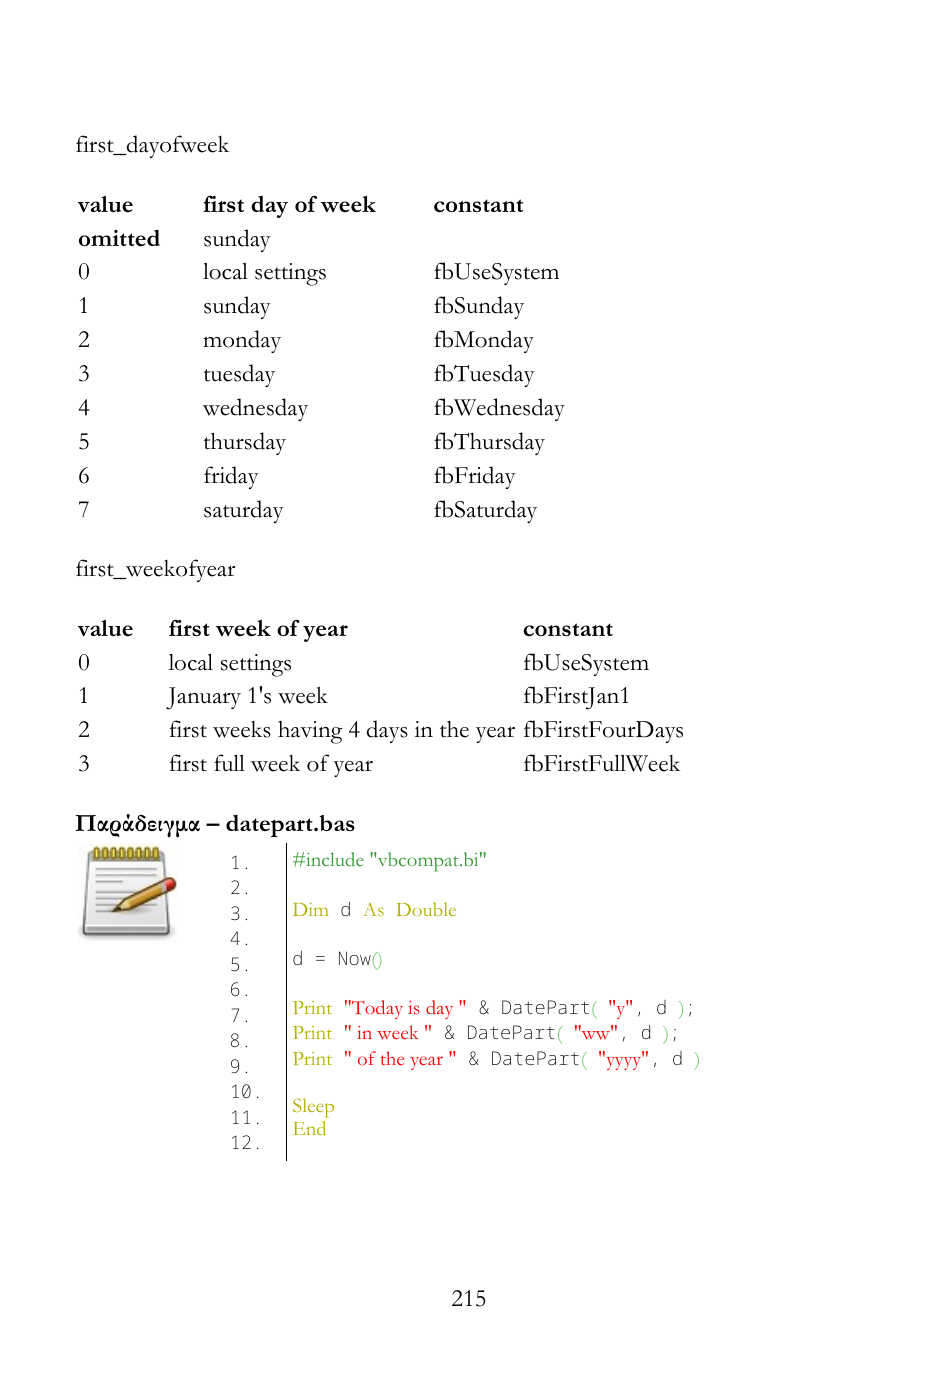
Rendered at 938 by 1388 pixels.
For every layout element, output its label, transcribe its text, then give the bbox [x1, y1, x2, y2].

table_cell fbSaturday [430, 493, 640, 527]
table_cell 1 [75, 679, 165, 713]
table_cell fbUseSystem [520, 645, 789, 679]
table_cell fbMonday [430, 323, 640, 357]
table_cell 2 [75, 713, 165, 747]
table_cell fbUseSystem [430, 255, 640, 289]
table_cell friday [200, 459, 430, 493]
table_cell fbSunday [430, 289, 640, 323]
picture [77, 843, 178, 944]
table_header constant [430, 188, 640, 221]
table_cell fbFirstFullWeek [520, 747, 789, 781]
table_cell 0 [75, 255, 200, 289]
table_header value [75, 188, 200, 221]
text Παράδειγμα – datepart.bas [75, 809, 862, 837]
table_cell fbThursday [430, 425, 640, 459]
table_cell 7 [75, 493, 200, 527]
table_cell first full week of year [165, 747, 520, 781]
table_cell omitted [75, 221, 200, 255]
table_header [180, 838, 863, 1188]
table_cell 1 [75, 289, 200, 323]
table_header [186, 843, 286, 1161]
table_cell local settings [200, 255, 430, 289]
table_cell 4 [75, 391, 200, 425]
table_cell wednesday [200, 391, 430, 425]
table_header [75, 838, 180, 1188]
table_header first day of week [200, 188, 430, 221]
table_cell monday [200, 323, 430, 357]
table_cell first weeks having 4 days in the year [165, 713, 520, 747]
table_cell 3 [75, 747, 165, 781]
text first_weekofyear [75, 555, 862, 583]
table_cell 0 [75, 645, 165, 679]
table_cell sunday [200, 221, 430, 255]
table_cell fbTuesday [430, 357, 640, 391]
table_header constant [520, 611, 789, 645]
table_cell 5 [75, 425, 200, 459]
table_cell January 1's week [165, 679, 520, 713]
table_cell 6 [75, 459, 200, 493]
table_cell [430, 221, 640, 255]
table_header value [75, 611, 165, 645]
table_cell thursday [200, 425, 430, 459]
table_cell tuesday [200, 357, 430, 391]
table_cell 2 [75, 323, 200, 357]
table_cell local settings [165, 645, 520, 679]
table_cell fbWednesday [430, 391, 640, 425]
table_cell 3 [75, 357, 200, 391]
text first_dayofweek [75, 131, 862, 159]
table_header first week of year [165, 611, 520, 645]
table_cell fbFriday [430, 459, 640, 493]
table_cell fbFirstFourDays [520, 713, 789, 747]
table_cell saturday [200, 493, 430, 527]
table_cell sunday [200, 289, 430, 323]
table_cell fbFirstJan1 [520, 679, 789, 713]
table_header #include "vbcompat.bi" Dim d As Double d = Now() Print "Today is day " & DatePart( "y", d ); Print " in week " & DatePart( "ww", d ); Print " of the year " & DatePart( "yyyy", d ) Sleep End [287, 843, 857, 1161]
